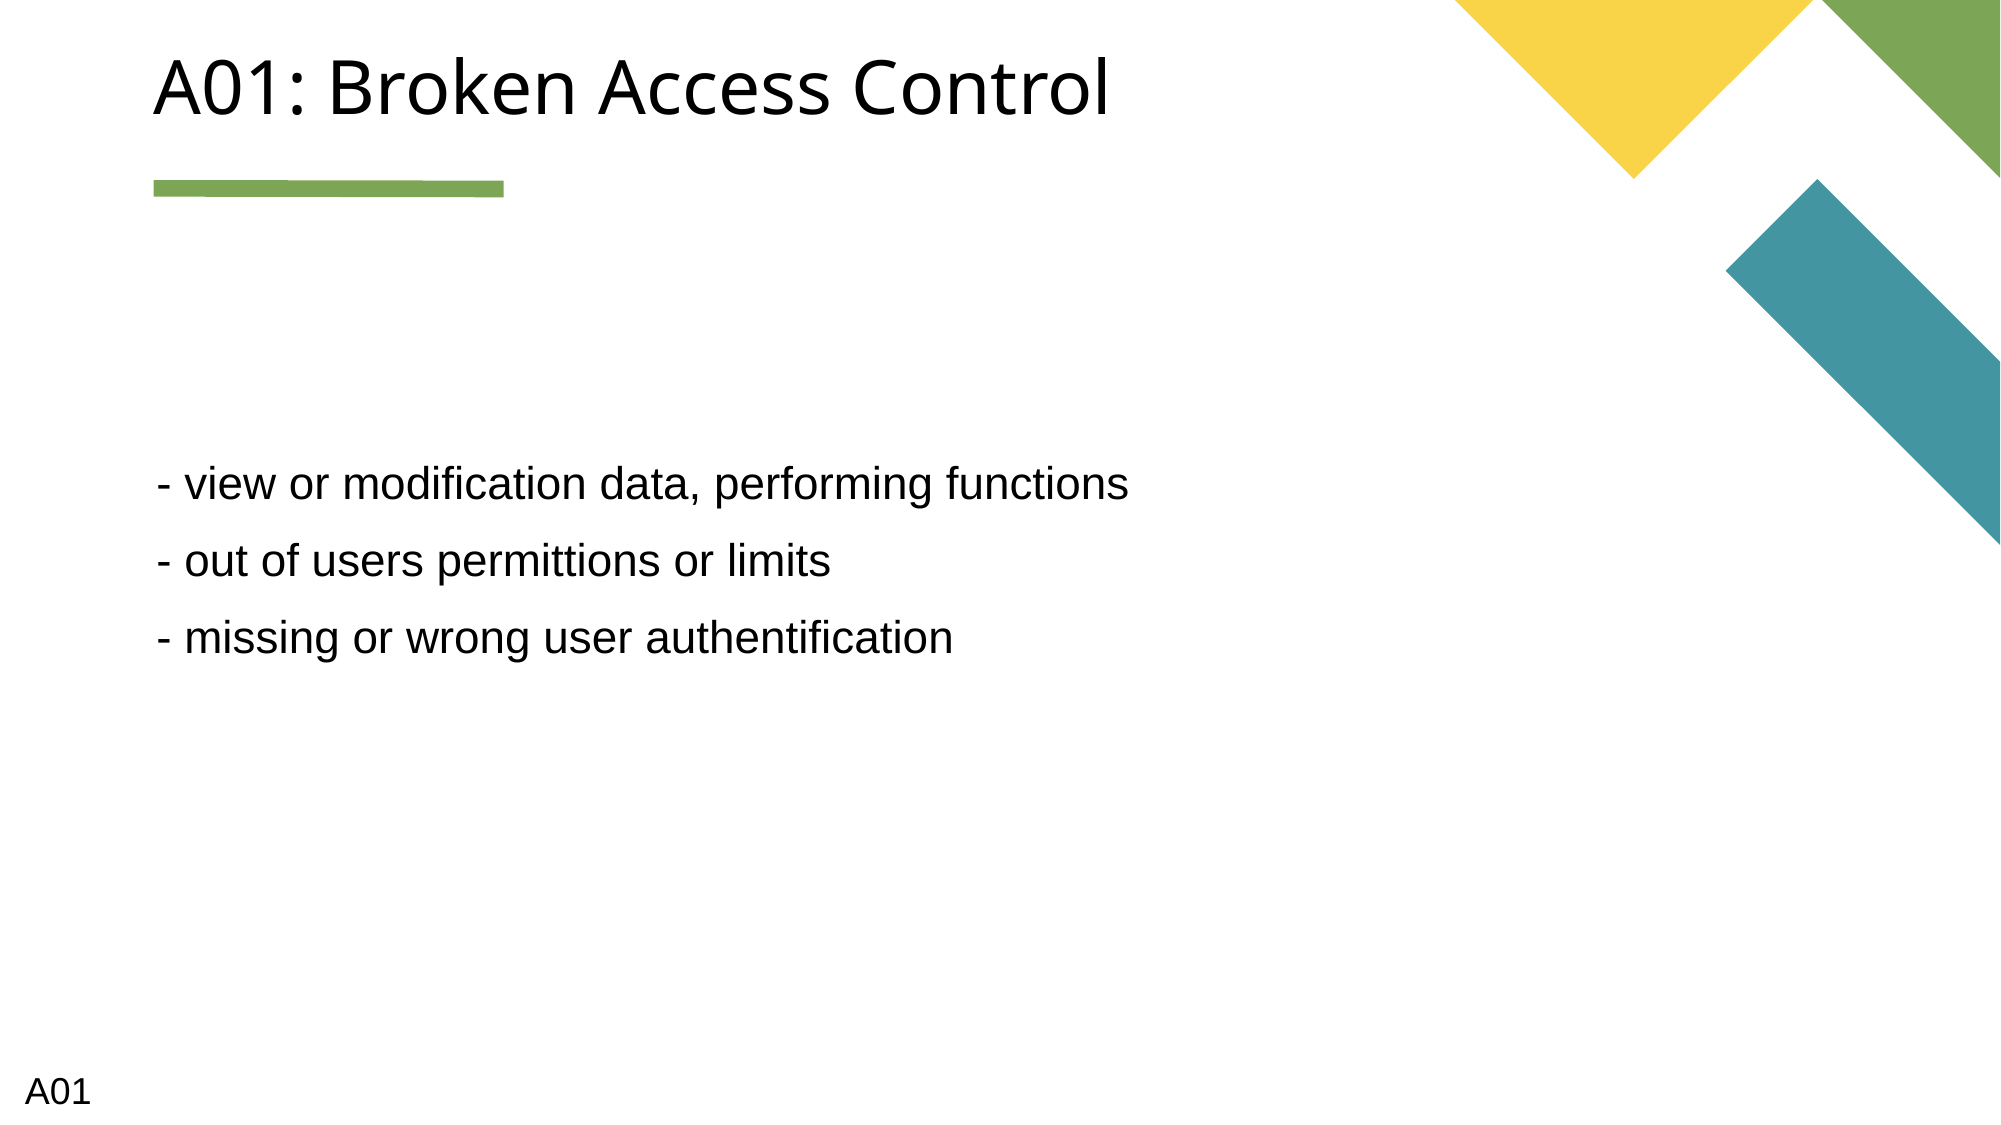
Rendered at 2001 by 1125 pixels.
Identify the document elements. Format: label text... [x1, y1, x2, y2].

text_box - view or modification data, performing functions - out of users permittions or limits - missing or wrong user authentification [141, 425, 1839, 697]
title A01: Broken Access Control [153, 0, 1630, 173]
text_box A01 [10, 1062, 107, 1120]
